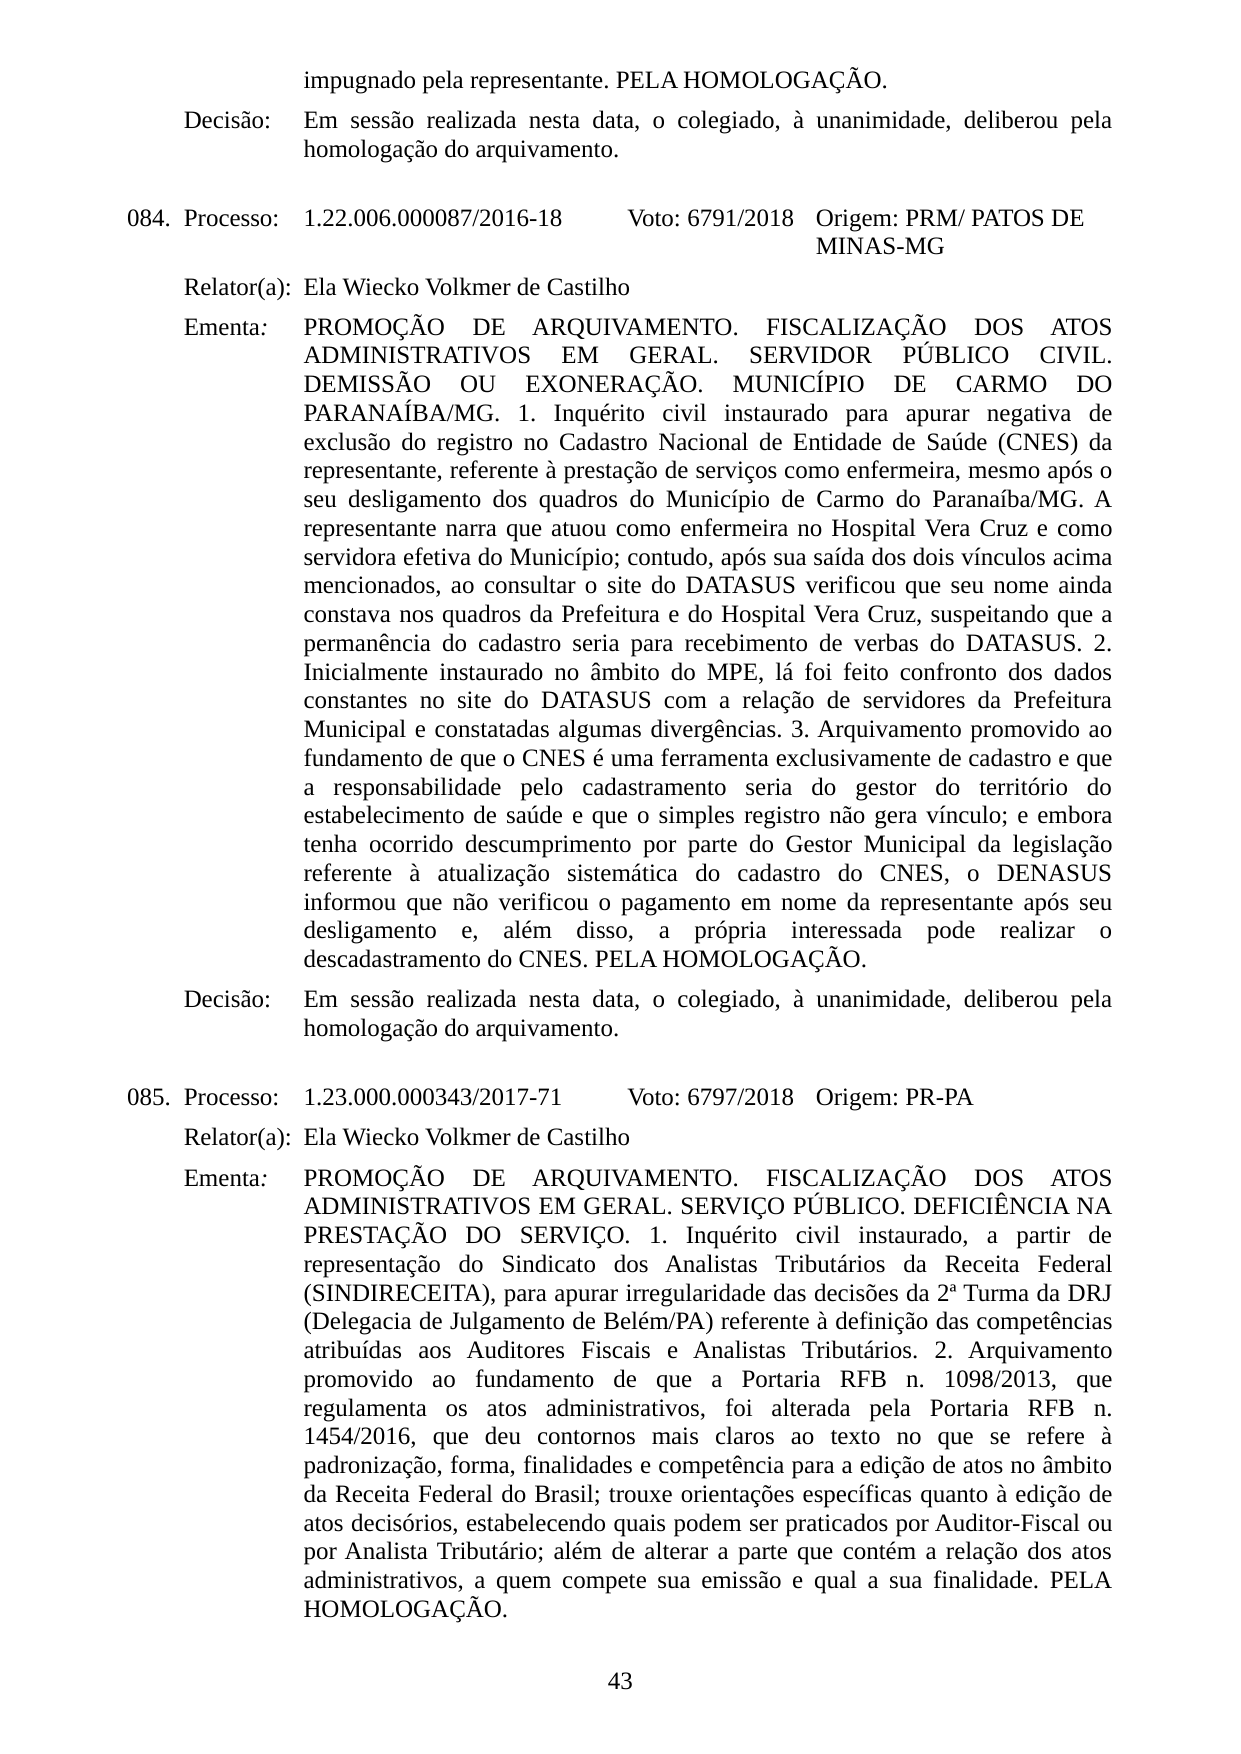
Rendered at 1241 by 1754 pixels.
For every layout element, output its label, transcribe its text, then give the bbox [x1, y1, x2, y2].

table_cell [121, 1117, 178, 1157]
table_header Voto: 6797/2018 [621, 1077, 810, 1117]
table_cell [121, 99, 178, 168]
table_cell Relator(a): [178, 266, 298, 306]
table_cell Decisão: [178, 979, 298, 1048]
table_header 1.22.006.000087/2016-18 [298, 197, 621, 266]
table_cell Em sessão realizada nesta data, o colegiado, à unanimidade, deliberou pela homologação do arquivamento. [298, 99, 1119, 168]
table_header Origem: PRM/ PATOS DE MINAS-MG [810, 197, 1119, 266]
table_cell [121, 1157, 178, 1628]
table_header Processo: [178, 1077, 298, 1117]
table_cell [178, 59, 298, 99]
table_header Origem: PR-PA [810, 1077, 1119, 1117]
table_cell Ementa: [178, 1157, 298, 1628]
table_cell [121, 59, 178, 99]
table_header 084. [121, 197, 178, 266]
table_cell Relator(a): [178, 1117, 298, 1157]
table_cell [121, 266, 178, 306]
table_cell PROMOÇÃO DE ARQUIVAMENTO. FISCALIZAÇÃO DOS ATOS ADMINISTRATIVOS EM GERAL. SERVIDOR PÚBLICO CIVIL. DEMISSÃO OU EXONERAÇÃO. MUNICÍPIO DE CARMO DO PARANAÍBA/MG. 1. Inquérito civil instaurado para apurar negativa de exclusão do registro no Cadastro Nacional de Entidade de Saúde (CNES) da representante, referente à prestação de serviços como enfermeira, mesmo após o seu desligamento dos quadros do Município de Carmo do Paranaíba/MG. A representante narra que atuou como enfermeira no Hospital Vera Cruz e como servidora efetiva do Município; contudo, após sua saída dos dois vínculos acima mencionados, ao consultar o site do DATASUS verificou que seu nome ainda constava nos quadros da Prefeitura e do Hospital Vera Cruz, suspeitando que a permanência do cadastro seria para recebimento de verbas do DATASUS. 2. Inicialmente instaurado no âmbito do MPE, lá foi feito confronto dos dados constantes no site do DATASUS com a relação de servidores da Prefeitura Municipal e constatadas algumas divergências. 3. Arquivamento promovido ao fundamento de que o CNES é uma ferramenta exclusivamente de cadastro e que a responsabilidade pelo cadastramento seria do gestor do território do estabelecimento de saúde e que o simples registro não gera vínculo; e embora tenha ocorrido descumprimento por parte do Gestor Municipal da legislação referente à atualização sistemática do cadastro do CNES, o DENASUS informou que não verificou o pagamento em nome da representante após seu desligamento e, além disso, a própria interessada pode realizar o descadastramento do CNES. PELA HOMOLOGAÇÃO. [298, 306, 1119, 979]
table_cell PROMOÇÃO DE ARQUIVAMENTO. FISCALIZAÇÃO DOS ATOS ADMINISTRATIVOS EM GERAL. SERVIÇO PÚBLICO. DEFICIÊNCIA NA PRESTAÇÃO DO SERVIÇO. 1. Inquérito civil instaurado, a partir de representação do Sindicato dos Analistas Tributários da Receita Federal (SINDIRECEITA), para apurar irregularidade das decisões da 2ª Turma da DRJ (Delegacia de Julgamento de Belém/PA) referente à definição das competências atribuídas aos Auditores Fiscais e Analistas Tributários. 2. Arquivamento promovido ao fundamento de que a Portaria RFB n. 1098/2013, que regulamenta os atos administrativos, foi alterada pela Portaria RFB n. 1454/2016, que deu contornos mais claros ao texto no que se refere à padronização, forma, finalidades e competência para a edição de atos no âmbito da Receita Federal do Brasil; trouxe orientações específicas quanto à edição de atos decisórios, estabelecendo quais podem ser praticados por Auditor-Fiscal ou por Analista Tributário; além de alterar a parte que contém a relação dos atos administrativos, a quem compete sua emissão e qual a sua finalidade. PELA HOMOLOGAÇÃO. [298, 1157, 1119, 1628]
table_cell Ementa: [178, 306, 298, 979]
table_cell Em sessão realizada nesta data, o colegiado, à unanimidade, deliberou pela homologação do arquivamento. [298, 979, 1119, 1048]
table_cell [121, 306, 178, 979]
table_header Voto: 6791/2018 [621, 197, 810, 266]
table_cell Decisão: [178, 99, 298, 168]
table_cell Ela Wiecko Volkmer de Castilho [298, 266, 1119, 306]
table_cell [121, 979, 178, 1048]
table_header 085. [121, 1077, 178, 1117]
table_header 1.23.000.000343/2017-71 [298, 1077, 621, 1117]
table_cell Ela Wiecko Volkmer de Castilho [298, 1117, 1119, 1157]
table_cell impugnado pela representante. PELA HOMOLOGAÇÃO. [298, 59, 1119, 99]
table_header Processo: [178, 197, 298, 266]
